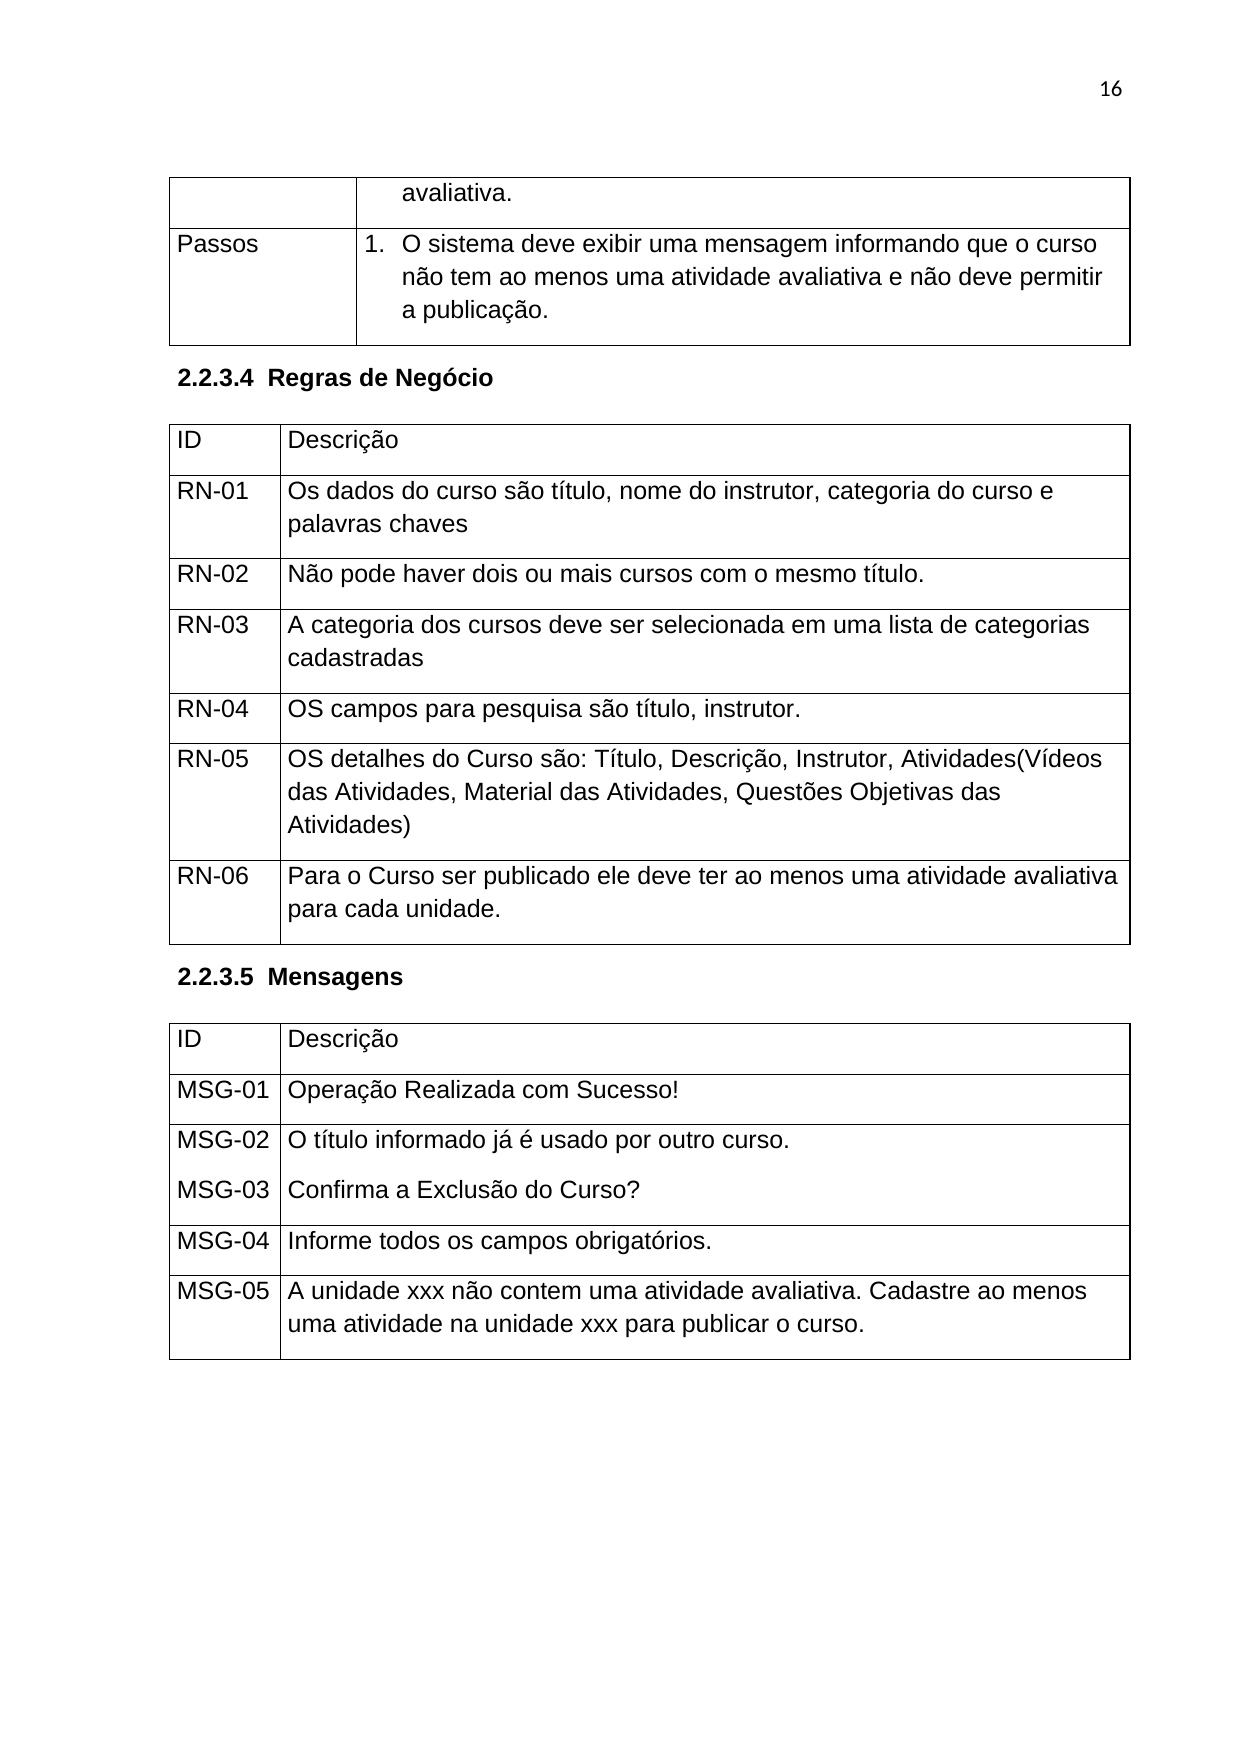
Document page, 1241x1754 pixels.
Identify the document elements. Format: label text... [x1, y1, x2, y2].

table_cell RN-04 [170, 694, 280, 743]
table_header ID [170, 1024, 280, 1074]
table_cell RN-06 [170, 861, 280, 943]
table_cell Operação Realizada com Sucesso! [281, 1075, 1129, 1124]
table_cell O título informado já é usado por outro curso. [281, 1125, 1129, 1175]
table_cell RN-03 [170, 610, 280, 693]
table_header ID [170, 425, 280, 475]
table_cell RN-02 [170, 559, 280, 609]
table_cell MSG-01 [170, 1075, 280, 1124]
table_cell RN-01 [170, 476, 280, 558]
table_header Descrição [281, 425, 1129, 475]
subtitle Regras de Negócio [177, 363, 1122, 392]
table_cell MSG-04 [170, 1226, 280, 1275]
table_cell RN-05 [170, 744, 280, 860]
table_cell O sistema deve exibir uma mensagem informando que o curso não tem ao menos uma atividade avaliativa e não deve permitir a publicação. [357, 229, 1129, 344]
table_cell Informe todos os campos obrigatórios. [281, 1226, 1129, 1275]
table_cell A unidade xxx não contem uma atividade avaliativa. Cadastre ao menos uma atividade na unidade xxx para publicar o curso. [281, 1276, 1129, 1359]
table_cell A categoria dos cursos deve ser selecionada em uma lista de categorias cadastradas [281, 610, 1129, 693]
subtitle Mensagens [177, 962, 1122, 991]
table_cell OS detalhes do Curso são: Título, Descrição, Instrutor, Atividades(Vídeos das Atividades, Material das Atividades, Questões Objetivas das Atividades) [281, 744, 1129, 860]
table_cell Os dados do curso são título, nome do instrutor, categoria do curso e palavras chaves [281, 476, 1129, 558]
table_cell Confirma a Exclusão do Curso? [281, 1175, 1129, 1224]
table_cell MSG-05 [170, 1276, 280, 1359]
table_cell Para o Curso ser publicado ele deve ter ao menos uma atividade avaliativa para cada unidade. [281, 861, 1129, 943]
table_cell OS campos para pesquisa são título, instrutor. [281, 694, 1129, 743]
table_header Descrição [281, 1024, 1129, 1074]
table_cell MSG-02 [170, 1125, 280, 1175]
table_cell MSG-03 [170, 1175, 280, 1224]
table_cell Não pode haver dois ou mais cursos com o mesmo título. [281, 559, 1129, 609]
table_cell Passos [170, 229, 356, 344]
table_header [170, 178, 356, 228]
table_header avaliativa. [357, 178, 1129, 228]
